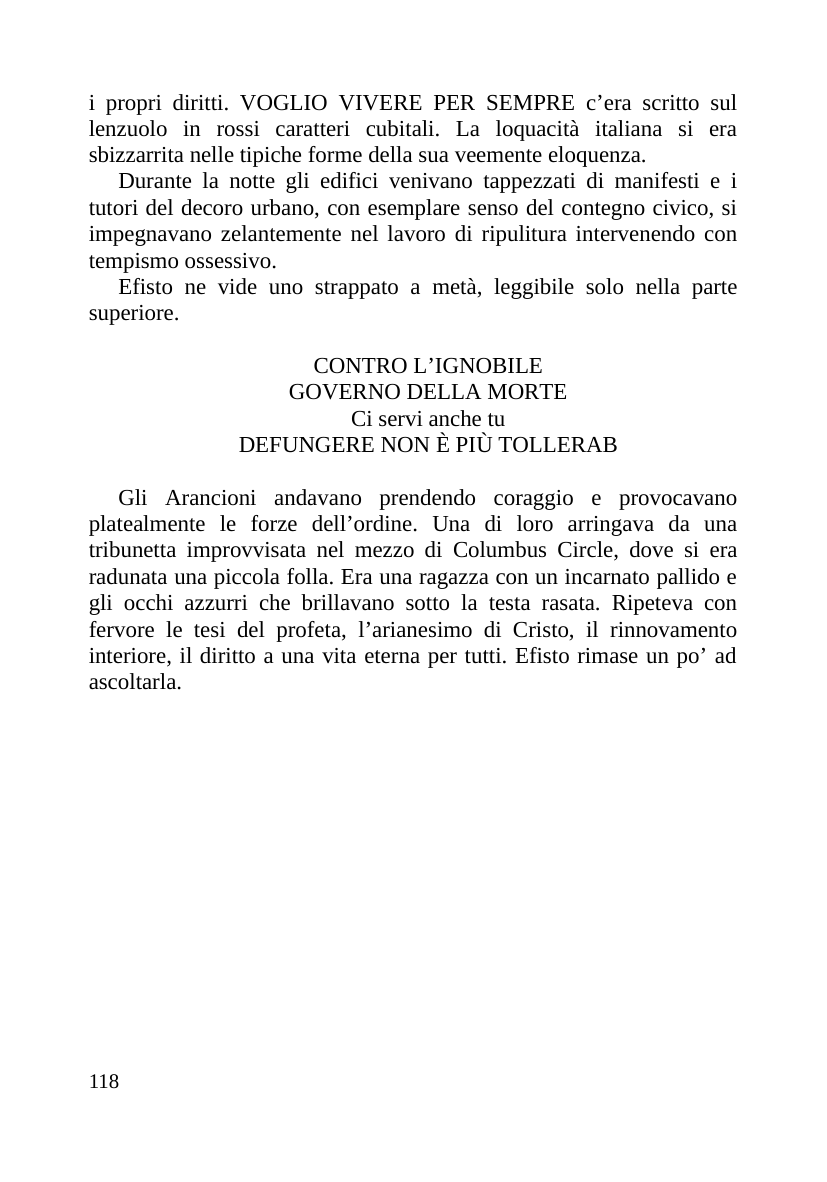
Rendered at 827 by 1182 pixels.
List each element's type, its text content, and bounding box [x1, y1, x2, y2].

text CONTRO L’IGNOBILE [88, 352, 738, 378]
text Efisto ne vide uno strappato a metà, leggibile solo nella parte superiore. [88, 273, 738, 326]
text Ci servi anche tu [88, 405, 738, 431]
text Gli Arancioni andavano prendendo coraggio e provocavano platealmente le forze dell’ordine. Una di loro arringava da una tribunetta improvvisata nel mezzo di Columbus Circle, dove si era radunata una piccola folla. Era una ragazza con un incarnato pallido e gli occhi azzurri che brillavano sotto la testa rasata. Ripeteva con fervore le tesi del profeta, l’arianesimo di Cristo, il rinnovamento interiore, il diritto a una vita eterna per tutti. Efisto rimase un po’ ad ascoltarla. [88, 484, 738, 695]
text Durante la notte gli edifici venivano tappezzati di manifesti e i tutori del decoro urbano, con esemplare senso del contegno civico, si impegnavano zelantemente nel lavoro di ripulitura intervenendo con tempismo ossessivo. [88, 168, 738, 273]
text i propri diritti. VOGLIO VIVERE PER SEMPRE c’era scritto sul lenzuolo in rossi caratteri cubitali. La loquacità italiana si era sbizzarrita nelle tipiche forme della sua veemente eloquenza. [88, 88, 738, 168]
text DEFUNGERE NON È PIù TOLLERAB [88, 431, 738, 457]
text GOVERNO DELLA MORTE [88, 378, 738, 405]
